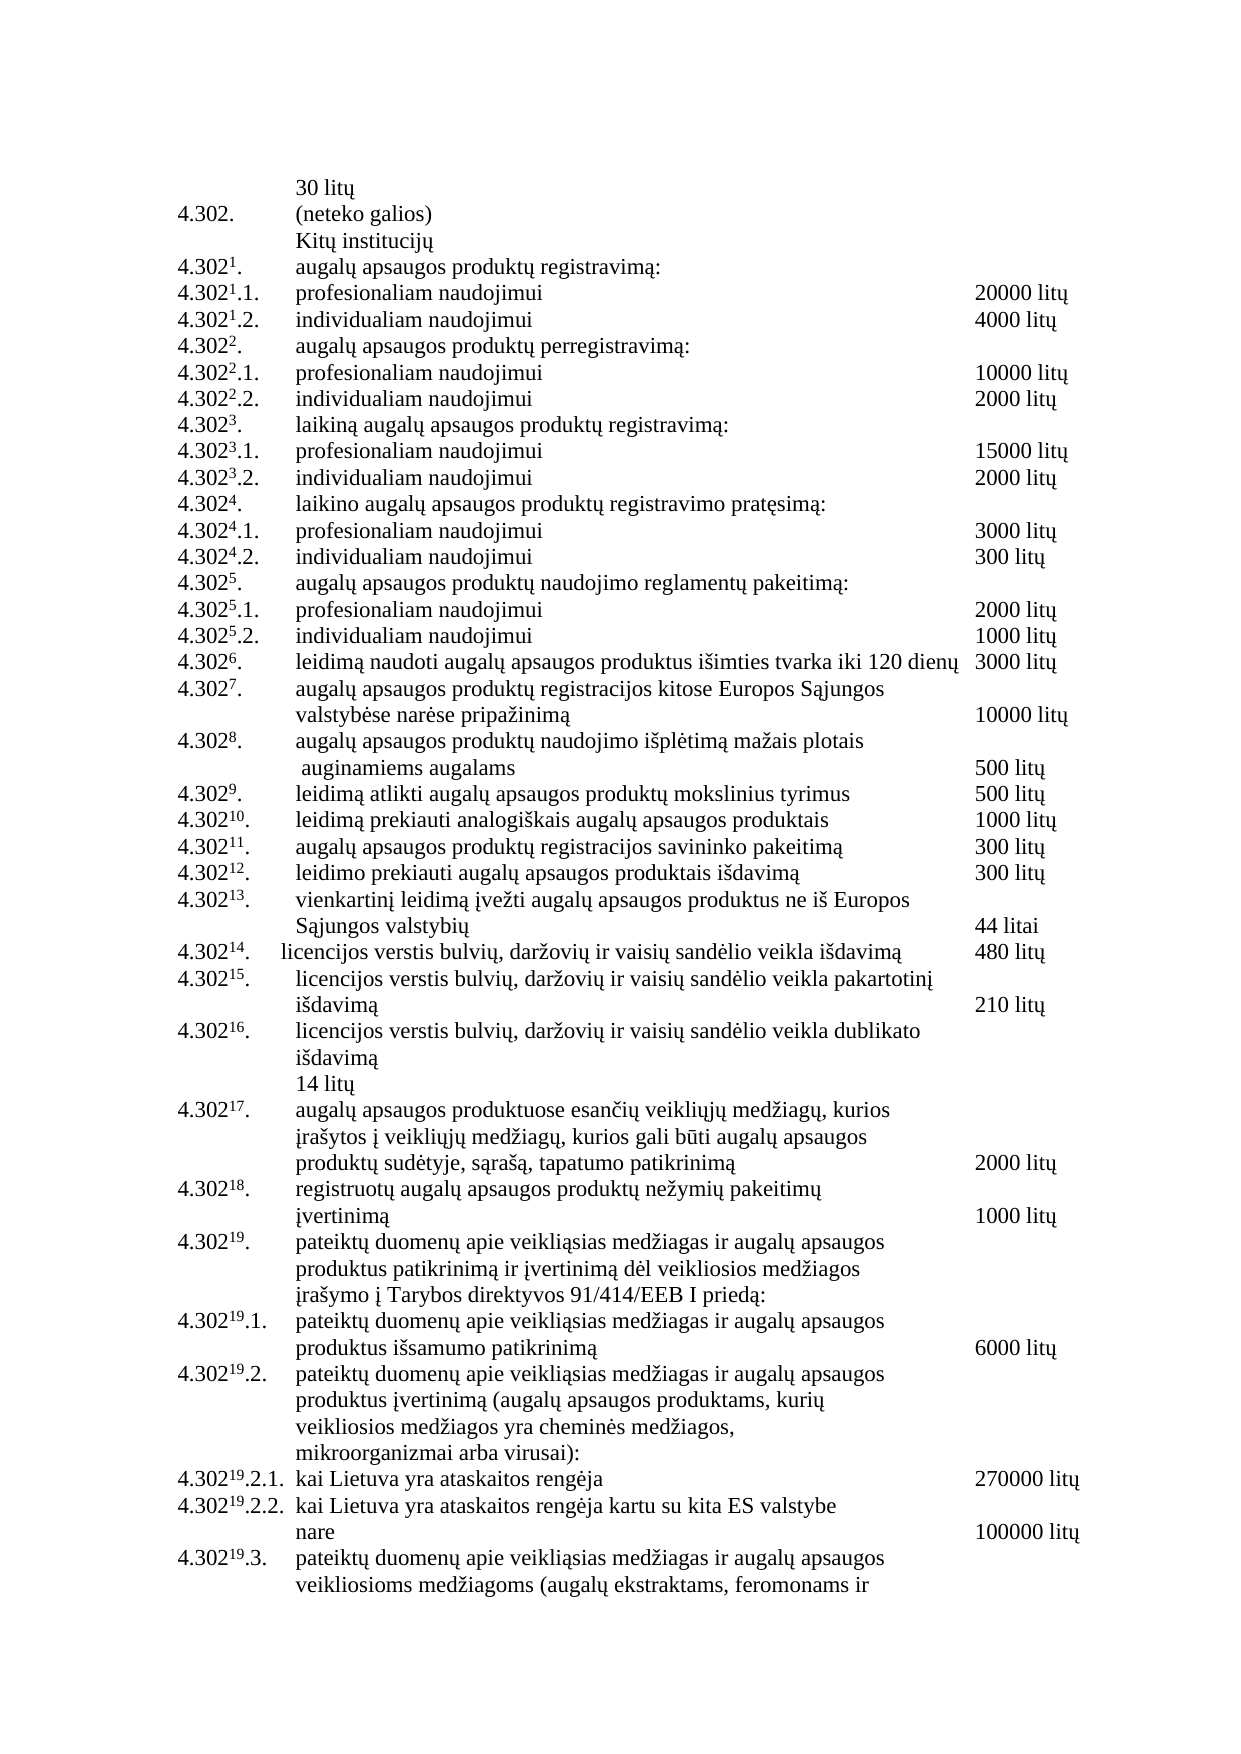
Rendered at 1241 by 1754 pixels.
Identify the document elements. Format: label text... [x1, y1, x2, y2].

text produktus patikrinimą ir įvertinimą dėl veikliosios medžiagos [177, 1254, 1122, 1281]
text 4.30219. pateiktų duomenų apie veikliąsias medžiagas ir augalų apsaugos [177, 1228, 1122, 1254]
text 4.3023. laikiną augalų apsaugos produktų registravimą: [177, 411, 974, 438]
text 4.3025.2. individualiam naudojimui 1000 litų [177, 622, 1107, 648]
text produktus įvertinimą (augalų apsaugos produktams, kurių [177, 1386, 1122, 1413]
text 4.3026. leidimą naudoti augalų apsaugos produktus išimties tvarka iki 120 dienų 3000 litų [177, 648, 1093, 675]
text išdavimą 210 litų [177, 991, 1093, 1017]
text 4.3027. augalų apsaugos produktų registracijos kitose Europos Sąjungos [177, 675, 974, 701]
text produktų sudėtyje, sąrašą, tapatumo patikrinimą 2000 litų [177, 1149, 1122, 1176]
text Sąjungos valstybių 44 litai [177, 912, 1122, 938]
text 4.30219.1. pateiktų duomenų apie veikliąsias medžiagas ir augalų apsaugos [177, 1307, 1122, 1334]
text 4.30219.3. pateiktų duomenų apie veikliąsias medžiagas ir augalų apsaugos [177, 1544, 1122, 1571]
text 4.3022.2. individualiam naudojimui 2000 litų [177, 385, 1093, 411]
text 4.3021.1. profesionaliam naudojimui 20000 litų [177, 279, 1137, 306]
text išdavimą 14 litų [177, 1044, 945, 1096]
text 4.3029. leidimą atlikti augalų apsaugos produktų mokslinius tyrimus 500 litų [177, 780, 1167, 807]
text 4.30219.2.2. kai Lietuva yra ataskaitos rengėja kartu su kita ES valstybe [177, 1492, 1122, 1518]
text 4.30217. augalų apsaugos produktuose esančių veikliųjų medžiagų, kurios [177, 1096, 1122, 1123]
text 4.3022.1. profesionaliam naudojimui 10000 litų [177, 358, 1122, 385]
text 4.30212. leidimo prekiauti augalų apsaugos produktais išdavimą 300 litų [177, 859, 1093, 886]
text 4.30219.2. pateiktų duomenų apie veikliąsias medžiagas ir augalų apsaugos [177, 1360, 1122, 1386]
text 4.30219.2.1. kai Lietuva yra ataskaitos rengėja 270000 litų [177, 1465, 1122, 1492]
text 4.30211. augalų apsaugos produktų registracijos savininko pakeitimą 300 litų [177, 833, 1122, 859]
text 30 litų [177, 148, 945, 200]
text veikliosioms medžiagoms (augalų ekstraktams, feromonams ir [177, 1571, 1122, 1597]
text mikroorganizmai arba virusai): [177, 1439, 1122, 1465]
text 4.3021.2. individualiam naudojimui 4000 litų [177, 306, 1122, 332]
text 4.3021. augalų apsaugos produktų registravimą: [177, 253, 1122, 279]
text 4.30213. vienkartinį leidimą įvežti augalų apsaugos produktus ne iš Europos [177, 886, 974, 912]
text įrašytos į veikliųjų medžiagų, kurios gali būti augalų apsaugos [177, 1123, 1122, 1149]
text 4.302. (neteko galios) [177, 200, 945, 227]
text valstybėse narėse pripažinimą 10000 litų [177, 701, 1122, 727]
text 4.3025.1. profesionaliam naudojimui 2000 litų [177, 596, 1093, 622]
text 4.3024.1. profesionaliam naudojimui 3000 litų [177, 517, 1078, 543]
text 4.30215. licencijos verstis bulvių, daržovių ir vaisių sandėlio veikla pakartotinį [177, 965, 974, 991]
text 4.3024. laikino augalų apsaugos produktų registravimo pratęsimą: [177, 490, 974, 517]
text 4.3025. augalų apsaugos produktų naudojimo reglamentų pakeitimą: [177, 569, 974, 596]
text 4.3023.2. individualiam naudojimui 2000 litų [177, 464, 1063, 490]
text 4.3028. augalų apsaugos produktų naudojimo išplėtimą mažais plotais [177, 727, 974, 754]
text įvertinimą 1000 litų [177, 1202, 1122, 1228]
text 4.30216. licencijos verstis bulvių, daržovių ir vaisių sandėlio veikla dublikato [177, 1017, 945, 1044]
text 4.3022. augalų apsaugos produktų perregistravimą: [177, 332, 974, 358]
text 4.30210. leidimą prekiauti analogiškais augalų apsaugos produktais 1000 litų [177, 807, 1122, 833]
text įrašymo į Tarybos direktyvos 91/414/EEB I priedą: [177, 1281, 1122, 1307]
text 4.3023.1. profesionaliam naudojimui 15000 litų [177, 438, 1093, 464]
text auginamiems augalams 500 litų [177, 754, 1137, 780]
text produktus išsamumo patikrinimą 6000 litų [177, 1334, 1122, 1360]
text nare 100000 litų [177, 1518, 1122, 1544]
text 4.30214. licencijos verstis bulvių, daržovių ir vaisių sandėlio veikla išdavimą 480 litų [177, 938, 1107, 965]
text Kitų institucijų [177, 227, 945, 253]
text 4.30218. registruotų augalų apsaugos produktų nežymių pakeitimų [177, 1176, 1122, 1202]
text 4.3024.2. individualiam naudojimui 300 litų [177, 543, 1078, 569]
text veikliosios medžiagos yra cheminės medžiagos, [177, 1413, 1122, 1439]
